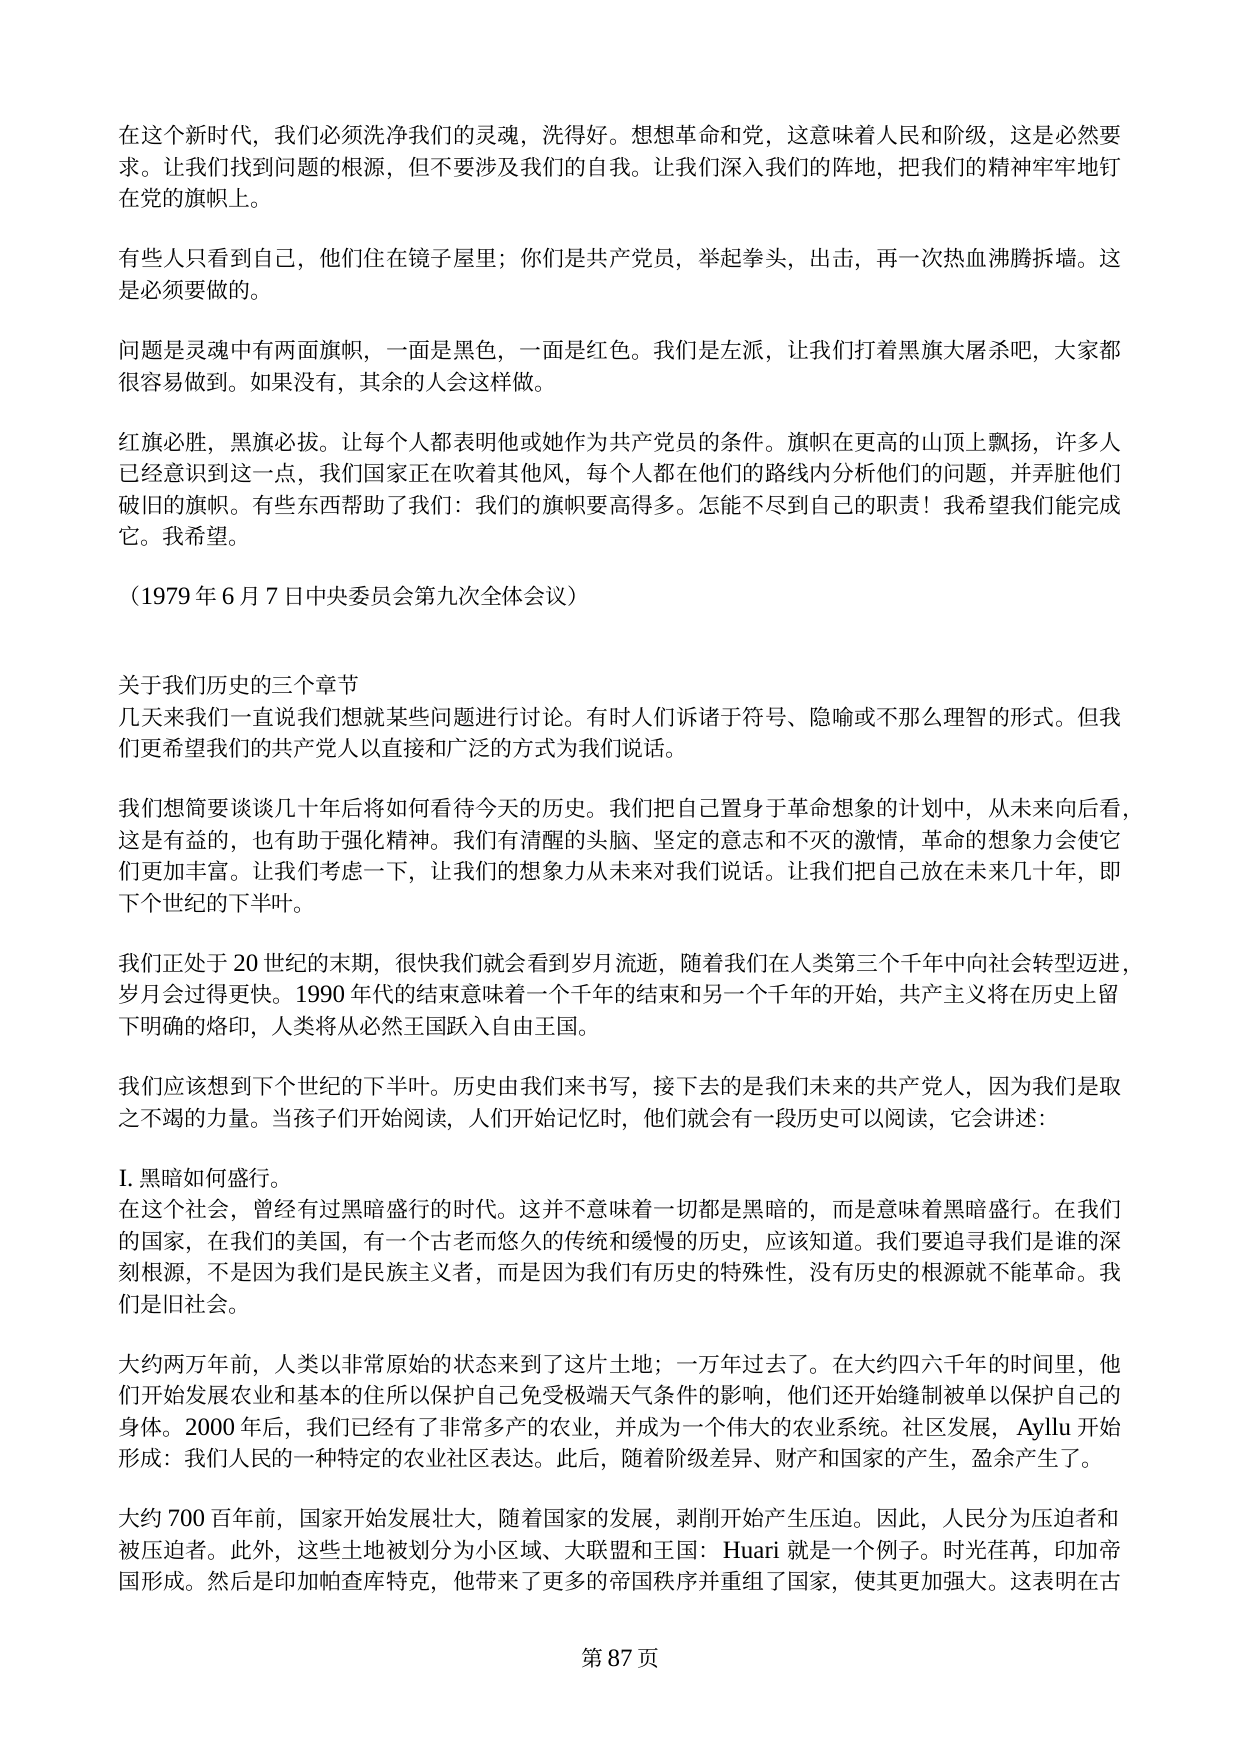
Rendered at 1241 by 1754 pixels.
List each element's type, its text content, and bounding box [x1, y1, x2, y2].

text 红旗必胜，黑旗必拔。让每个人都表明他或她作为共产党员的条件。旗帜在更高的山顶上飘扬，许多人已经意识到这一点，我们国家正在吹着其他风，每个人都在他们的路线内分析他们的问题，并弄脏他们破旧的旗帜。有些东西帮助了我们：我们的旗帜要高得多。怎能不尽到自己的职责！我希望我们能完成它。我希望。 [118, 425, 1122, 551]
text 在这个新时代，我们必须洗净我们的灵魂，洗得好。想想革命和党，这意味着人民和阶级，这是必然要求。让我们找到问题的根源，但不要涉及我们的自我。让我们深入我们的阵地，把我们的精神牢牢地钉在党的旗帜上。 [118, 118, 1122, 213]
text 几天来我们一直说我们想就某些问题进行讨论。有时人们诉诸于符号、隐喻或不那么理智的形式。但我们更希望我们的共产党人以直接和广泛的方式为我们说话。 [118, 700, 1122, 763]
text 我们想简要谈谈几十年后将如何看待今天的历史。我们把自己置身于革命想象的计划中，从未来向后看，这是有益的，也有助于强化精神。我们有清醒的头脑、坚定的意志和不灭的激情，革命的想象力会使它们更加丰富。让我们考虑一下，让我们的想象力从未来对我们说话。让我们把自己放在未来几十年，即下个世纪的下半叶。 [118, 792, 1122, 917]
text 问题是灵魂中有两面旗帜，一面是黑色，一面是红色。我们是左派，让我们打着黑旗大屠杀吧，大家都很容易做到。如果没有，其余的人会这样做。 [118, 333, 1122, 396]
text 在这个社会，曾经有过黑暗盛行的时代。这并不意味着一切都是黑暗的，而是意味着黑暗盛行。在我们的国家，在我们的美国，有一个古老而悠久的传统和缓慢的历史，应该知道。我们要追寻我们是谁的深刻根源，不是因为我们是民族主义者，而是因为我们有历史的特殊性，没有历史的根源就不能革命。我们是旧社会。 [118, 1192, 1122, 1318]
text 我们正处于20世纪的末期，很快我们就会看到岁月流逝，随着我们在人类第三个千年中向社会转型迈进，岁月会过得更快。1990年代的结束意味着一个千年的结束和另一个千年的开始，共产主义将在历史上留下明确的烙印，人类将从必然王国跃入自由王国。 [118, 946, 1122, 1041]
text 有些人只看到自己，他们住在镜子屋里；你们是共产党员，举起拳头，出击，再一次热血沸腾拆墙。这是必须要做的。 [118, 242, 1122, 304]
text I. 黑暗如何盛行。 [118, 1161, 1122, 1192]
text 关于我们历史的三个章节 [118, 668, 1122, 700]
text （1979年6月7日中央委员会第九次全体会议） [118, 579, 1122, 611]
text 大约700百年前，国家开始发展壮大，随着国家的发展，剥削开始产生压迫。因此，人民分为压迫者和被压迫者。此外，这些土地被划分为小区域、大联盟和王国：Huari 就是一个例子。时光荏苒，印加帝国形成。然后是印加帕查库特克，他带来了更多的帝国秩序并重组了国家，使其更加强大。这表明在古 [118, 1502, 1122, 1596]
text 我们应该想到下个世纪的下半叶。历史由我们来书写，接下去的是我们未来的共产党人，因为我们是取之不竭的力量。当孩子们开始阅读，人们开始记忆时，他们就会有一段历史可以阅读，它会讲述： [118, 1069, 1122, 1132]
text 大约两万年前，人类以非常原始的状态来到了这片土地；一万年过去了。在大约四六千年的时间里，他们开始发展农业和基本的住所以保护自己免受极端天气条件的影响，他们还开始缝制被单以保护自己的身体。2000年后，我们已经有了非常多产的农业，并成为一个伟大的农业系统。社区发展，Ayllu 开始形成：我们人民的一种特定的农业社区表达。此后，随着阶级差异、财产和国家的产生，盈余产生了。 [118, 1347, 1122, 1473]
